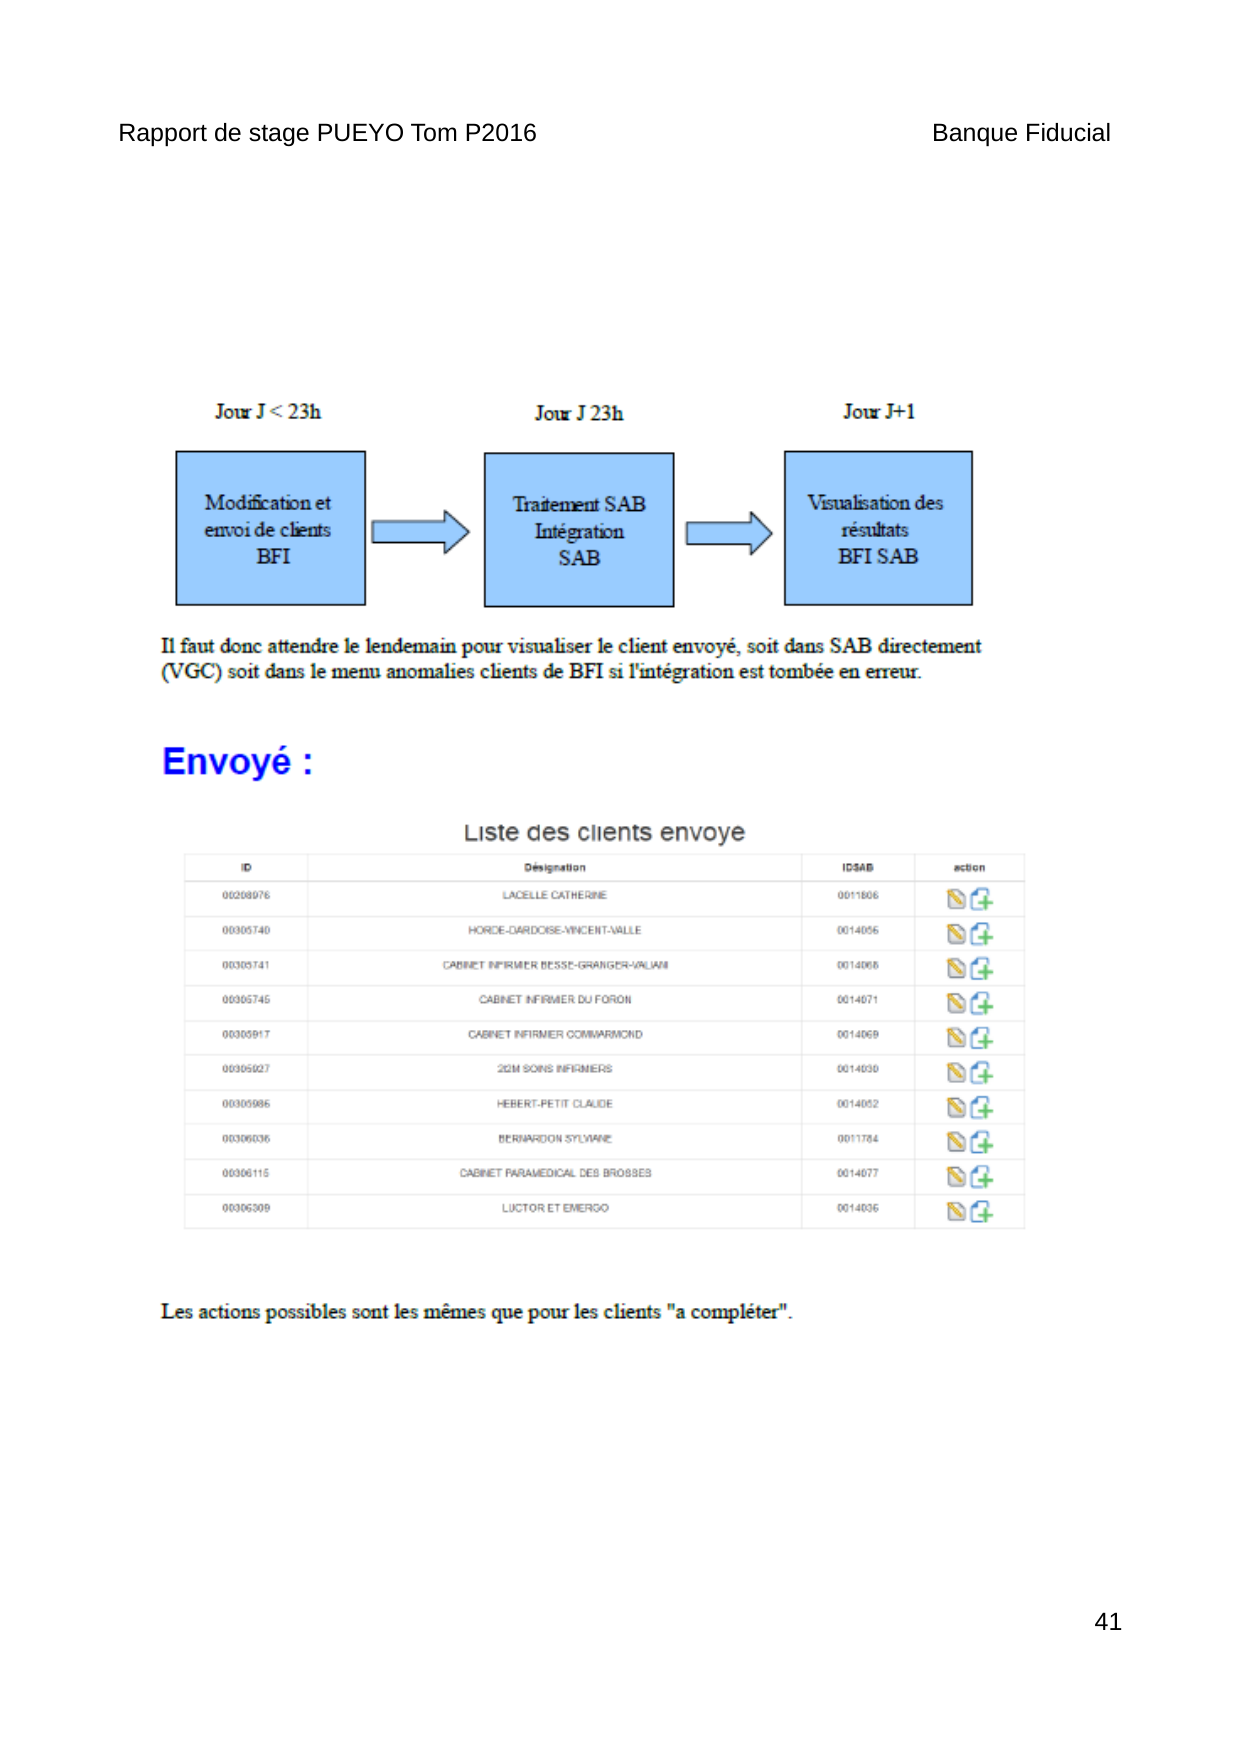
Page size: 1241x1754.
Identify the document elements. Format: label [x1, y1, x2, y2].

picture [132, 355, 1066, 1366]
